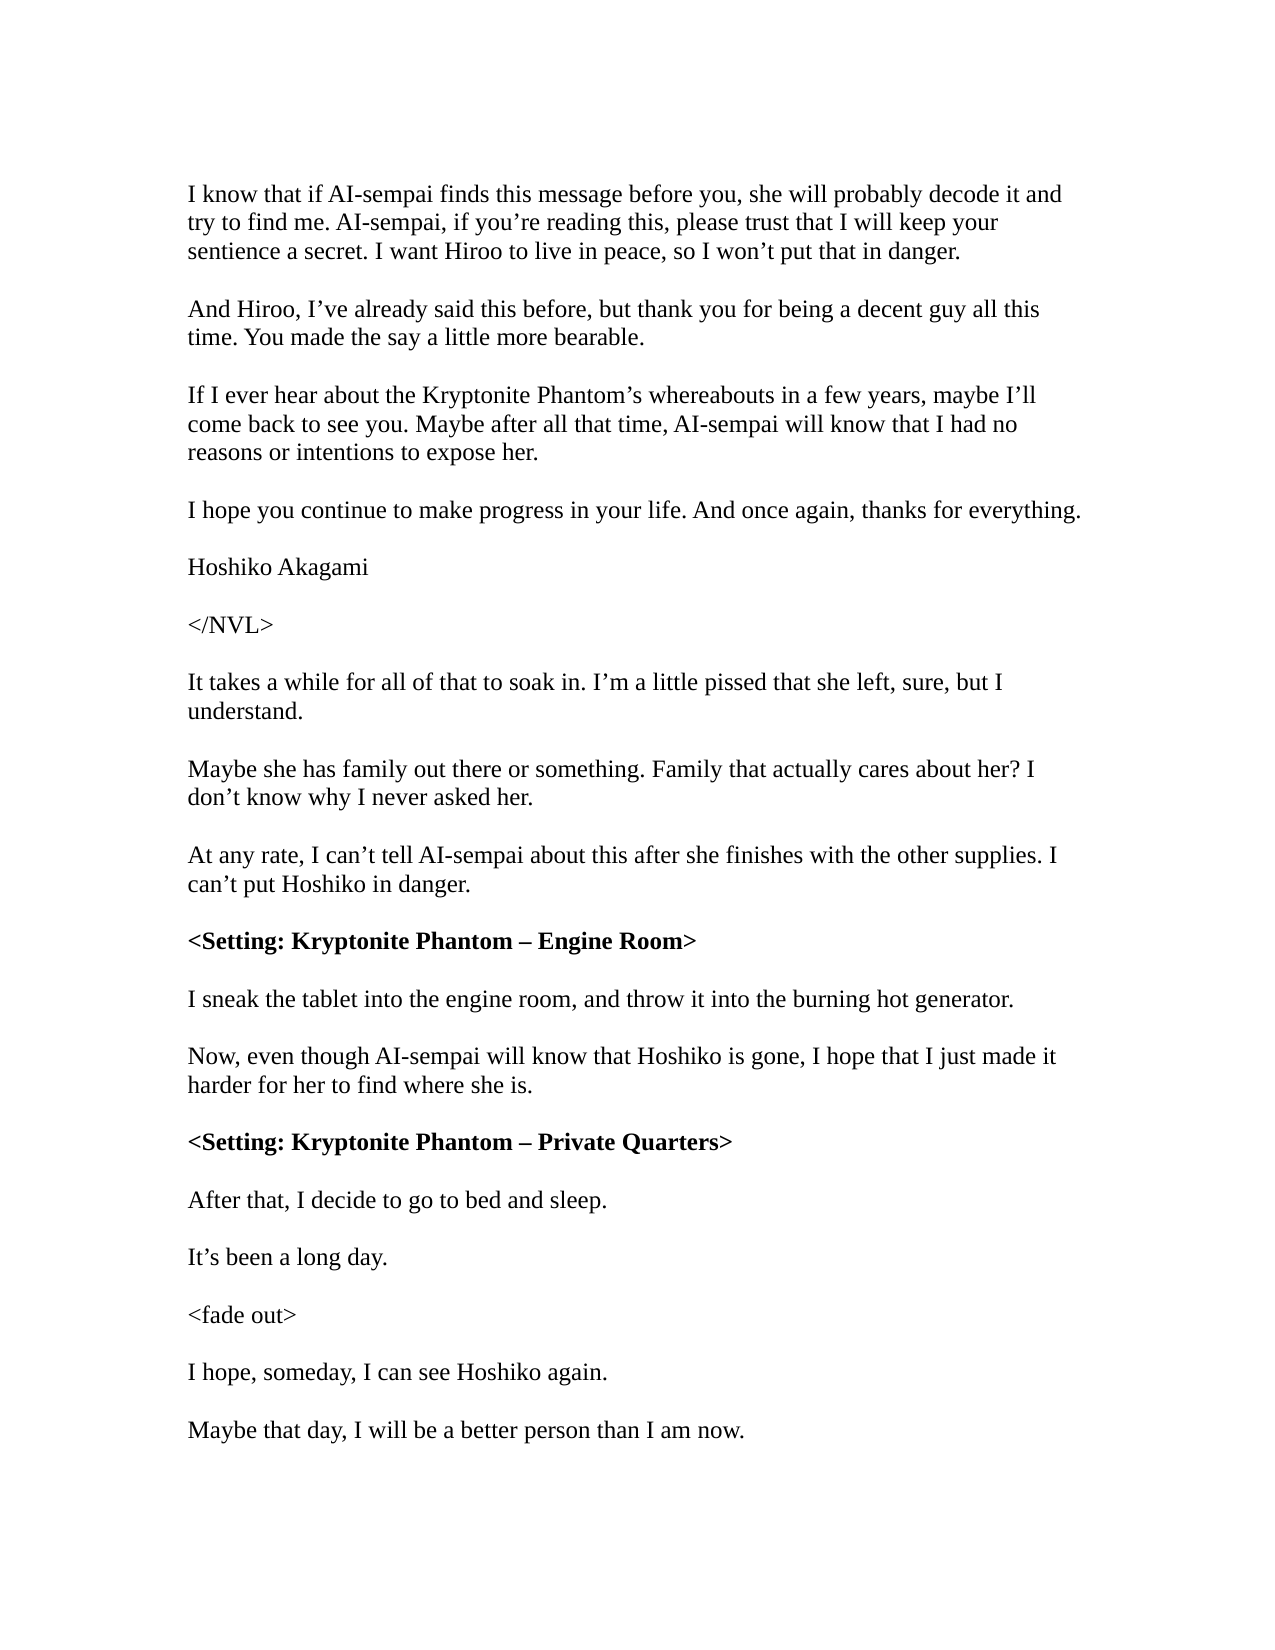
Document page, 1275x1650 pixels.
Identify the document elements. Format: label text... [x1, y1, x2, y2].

text I hope, someday, I can see Hoshiko again. [187, 1357, 1087, 1386]
text It’s been a long day. [187, 1242, 1087, 1271]
text I know that if AI-sempai finds this message before you, she will probably decode it and try to find me. AI-sempai, if you’re reading this, please trust that I will keep your sentience a secret. I want Hiroo to live in peace, so I won’t put that in danger. [187, 179, 1087, 265]
text <fade out> [187, 1300, 1087, 1329]
text If I ever hear about the Kryptonite Phantom’s whereabouts in a few years, maybe I’ll come back to see you. Maybe after all that time, AI-sempai will know that I had no reasons or intentions to expose her. [187, 380, 1087, 466]
text I hope you continue to make progress in your life. And once again, thanks for everything. [187, 495, 1087, 524]
text </NVL> [187, 610, 1087, 639]
text Maybe that day, I will be a better person than I am now. [187, 1415, 1087, 1444]
text At any rate, I can’t tell AI-sempai about this after she finishes with the other supplies. I can’t put Hoshiko in danger. [187, 840, 1087, 897]
text I sneak the tablet into the engine room, and throw it into the burning hot generator. [187, 984, 1087, 1012]
text <Setting: Kryptonite Phantom – Engine Room> [187, 926, 1087, 955]
text After that, I decide to go to bed and sleep. [187, 1185, 1087, 1214]
text Hoshiko Akagami [187, 552, 1087, 581]
text It takes a while for all of that to soak in. I’m a little pissed that she left, sure, but I understand. [187, 667, 1087, 725]
text Maybe she has family out there or something. Family that actually cares about her? I don’t know why I never asked her. [187, 754, 1087, 811]
text Now, even though AI-sempai will know that Hoshiko is gone, I hope that I just made it harder for her to find where she is. [187, 1041, 1087, 1099]
text And Hiroo, I’ve already said this before, but thank you for being a decent guy all this time. You made the say a little more bearable. [187, 294, 1087, 351]
text <Setting: Kryptonite Phantom – Private Quarters> [187, 1127, 1087, 1156]
